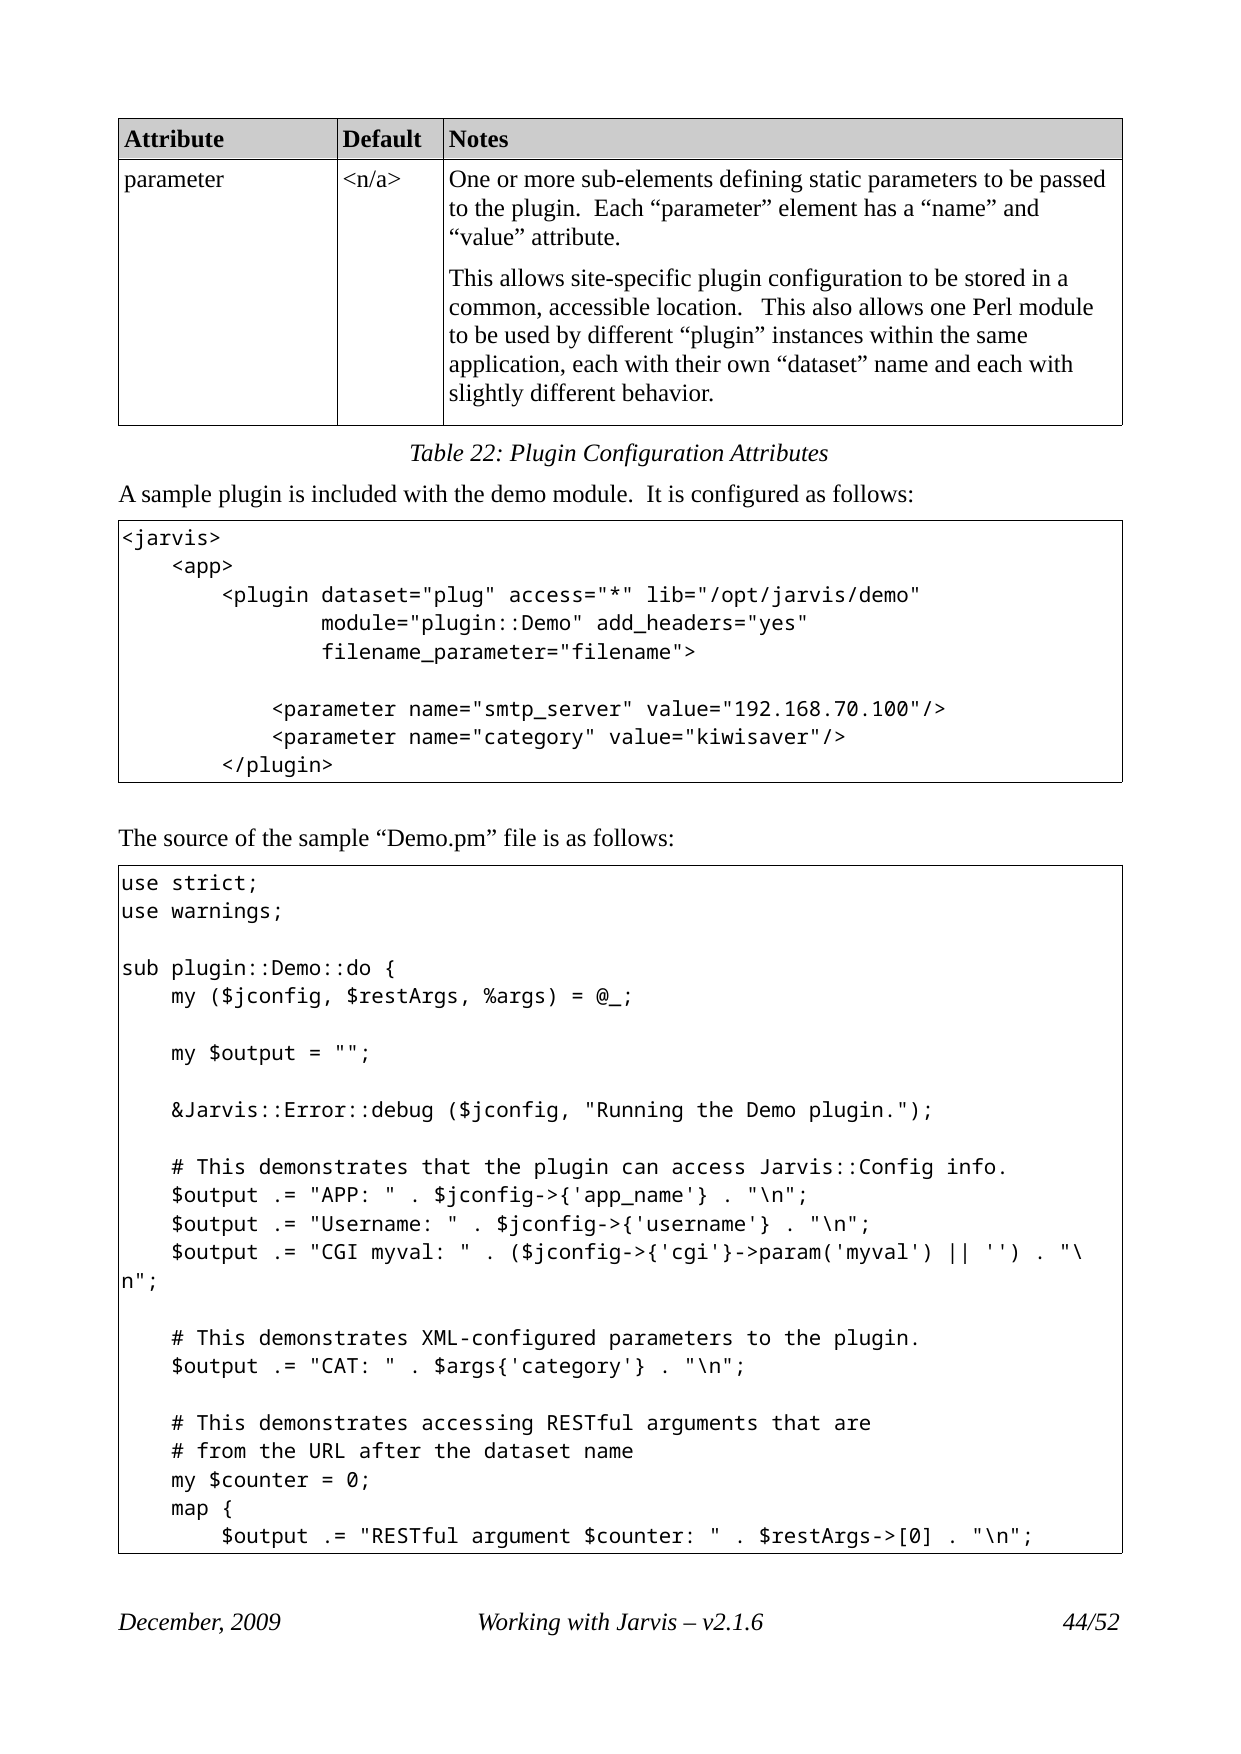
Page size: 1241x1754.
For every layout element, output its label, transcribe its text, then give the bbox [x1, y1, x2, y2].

table_cell <n/a> [338, 160, 443, 425]
text <parameter name="smtp_server" value="192.168.70.100"/> [119, 691, 1122, 719]
table_cell One or more sub-elements defining static parameters to be passed to the plugin. Each “parameter” element has a “name” and “value” attribute. This allows site-specific plugin configuration to be stored in a common, accessible location. This also allows one Perl module to be used by different “plugin” instances within the same application, each with their own “dataset” name and each with slightly different behavior. [444, 160, 1122, 425]
text my $counter = 0; [119, 1462, 1122, 1490]
text <jarvis> [119, 521, 1122, 548]
table_header Default [338, 119, 443, 158]
text $output .= "RESTful argument $counter: " . $restArgs->[0] . "\n"; [119, 1519, 1122, 1553]
text module="plugin::Demo" add_headers="yes" [119, 605, 1122, 634]
text use strict; [119, 866, 1122, 893]
text my $output = ""; [119, 1035, 1122, 1067]
text <parameter name="category" value="kiwisaver"/> [119, 719, 1122, 748]
text sub plugin::Demo::do { [119, 950, 1122, 978]
text </plugin> [119, 748, 1122, 782]
text <plugin dataset="plug" access="*" lib="/opt/jarvis/demo" [119, 577, 1122, 605]
text $output .= "CAT: " . $args{'category'} . "\n"; [119, 1348, 1122, 1379]
text map { [119, 1490, 1122, 1519]
text # This demonstrates XML-configured parameters to the plugin. [119, 1319, 1122, 1348]
text filename_parameter="filename"> [119, 634, 1122, 665]
text # This demonstrates that the plugin can access Jarvis::Config info. [119, 1149, 1122, 1177]
text my ($jconfig, $restArgs, %args) = @_; [119, 978, 1122, 1010]
text The source of the sample “Demo.pm” file is as follows: [118, 823, 1122, 852]
table_cell parameter [119, 160, 337, 425]
text $output .= "APP: " . $jconfig->{'app_name'} . "\n"; [119, 1177, 1122, 1206]
table_header Attribute [119, 119, 337, 158]
text &Jarvis::Error::debug ($jconfig, "Running the Demo plugin."); [119, 1092, 1122, 1123]
table_header Notes [444, 119, 1122, 158]
text $output .= "CGI myval: " . ($jconfig->{'cgi'}->param('myval') || '') . "\n"; [119, 1234, 1122, 1294]
text # This demonstrates accessing RESTful arguments that are [119, 1405, 1122, 1433]
text <app> [119, 548, 1122, 577]
text Table 22: Plugin Configuration Attributes [118, 438, 1122, 466]
text use warnings; [119, 893, 1122, 924]
text A sample plugin is included with the demo module. It is configured as follows: [118, 479, 1122, 508]
text $output .= "Username: " . $jconfig->{'username'} . "\n"; [119, 1206, 1122, 1234]
text # from the URL after the dataset name [119, 1433, 1122, 1462]
